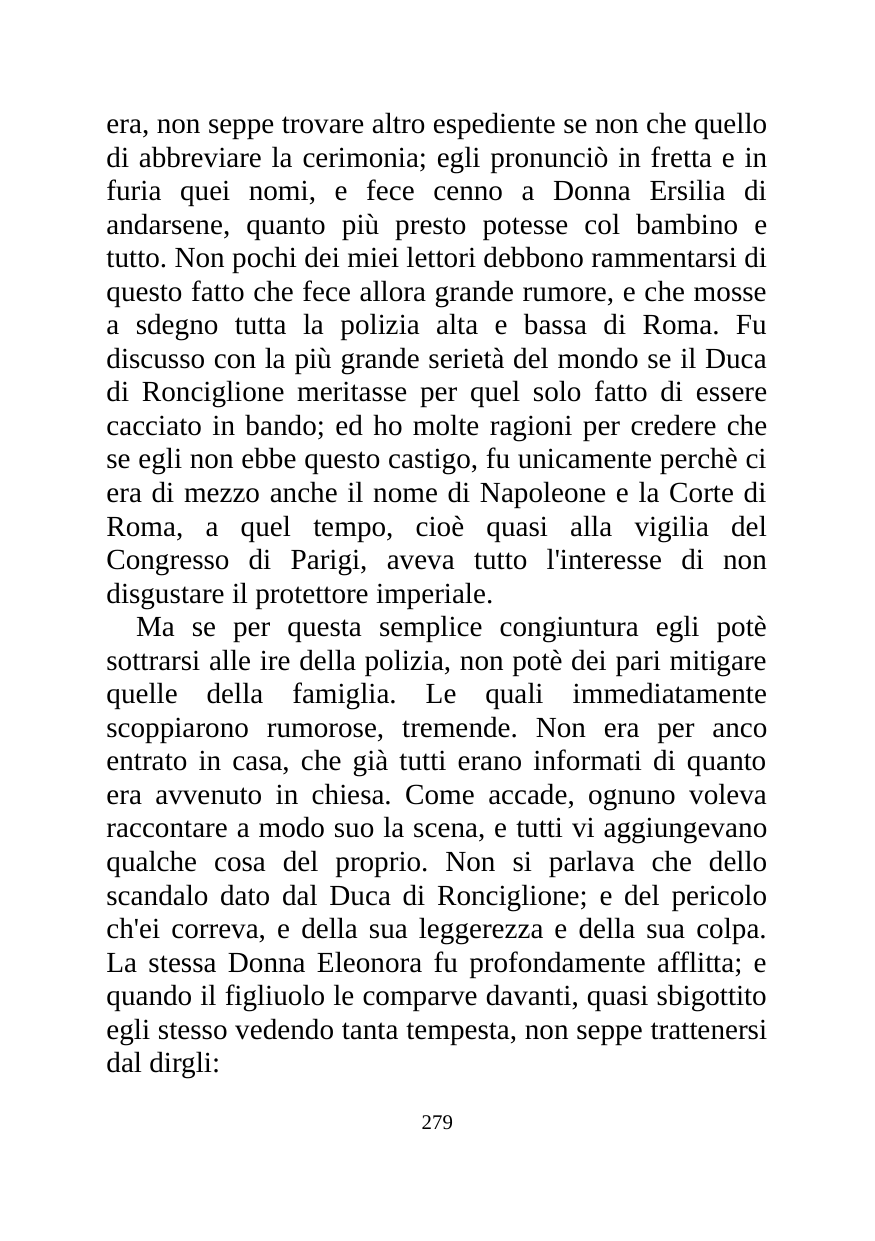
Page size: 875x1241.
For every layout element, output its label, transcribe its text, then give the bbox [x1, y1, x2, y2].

text Ma se per questa semplice congiuntura egli potè sottrarsi alle ire della polizia, non potè dei pari mitigare quelle della famiglia. Le quali immediatamente scoppiarono rumorose, tremende. Non era per anco entrato in casa, che già tutti erano informati di quanto era avvenuto in chiesa. Come accade, ognuno voleva raccontare a modo suo la scena, e tutti vi aggiungevano qualche cosa del proprio. Non si parlava che dello scandalo dato dal Duca di Ronciglione; e del pericolo ch'ei correva, e della sua leggerezza e della sua colpa. La stessa Donna Eleonora fu profondamente afflitta; e quando il figliuolo le comparve davanti, quasi sbigottito egli stesso vedendo tanta tempesta, non seppe trattenersi dal dirgli: [106, 609, 768, 1079]
text era, non seppe trovare altro espediente se non che quello di abbreviare la cerimonia; egli pronunciò in fretta e in furia quei nomi, e fece cenno a Donna Ersilia di andarsene, quanto più presto potesse col bambino e tutto. Non pochi dei miei lettori debbono rammentarsi di questo fatto che fece allora grande rumore, e che mosse a sdegno tutta la polizia alta e bassa di Roma. Fu discusso con la più grande serietà del mondo se il Duca di Ronciglione meritasse per quel solo fatto di essere cacciato in bando; ed ho molte ragioni per credere che se egli non ebbe questo castigo, fu unicamente perchè ci era di mezzo anche il nome di Napoleone e la Corte di Roma, a quel tempo, cioè quasi alla vigilia del Congresso di Parigi, aveva tutto l'interesse di non disgustare il protettore imperiale. [106, 106, 768, 609]
